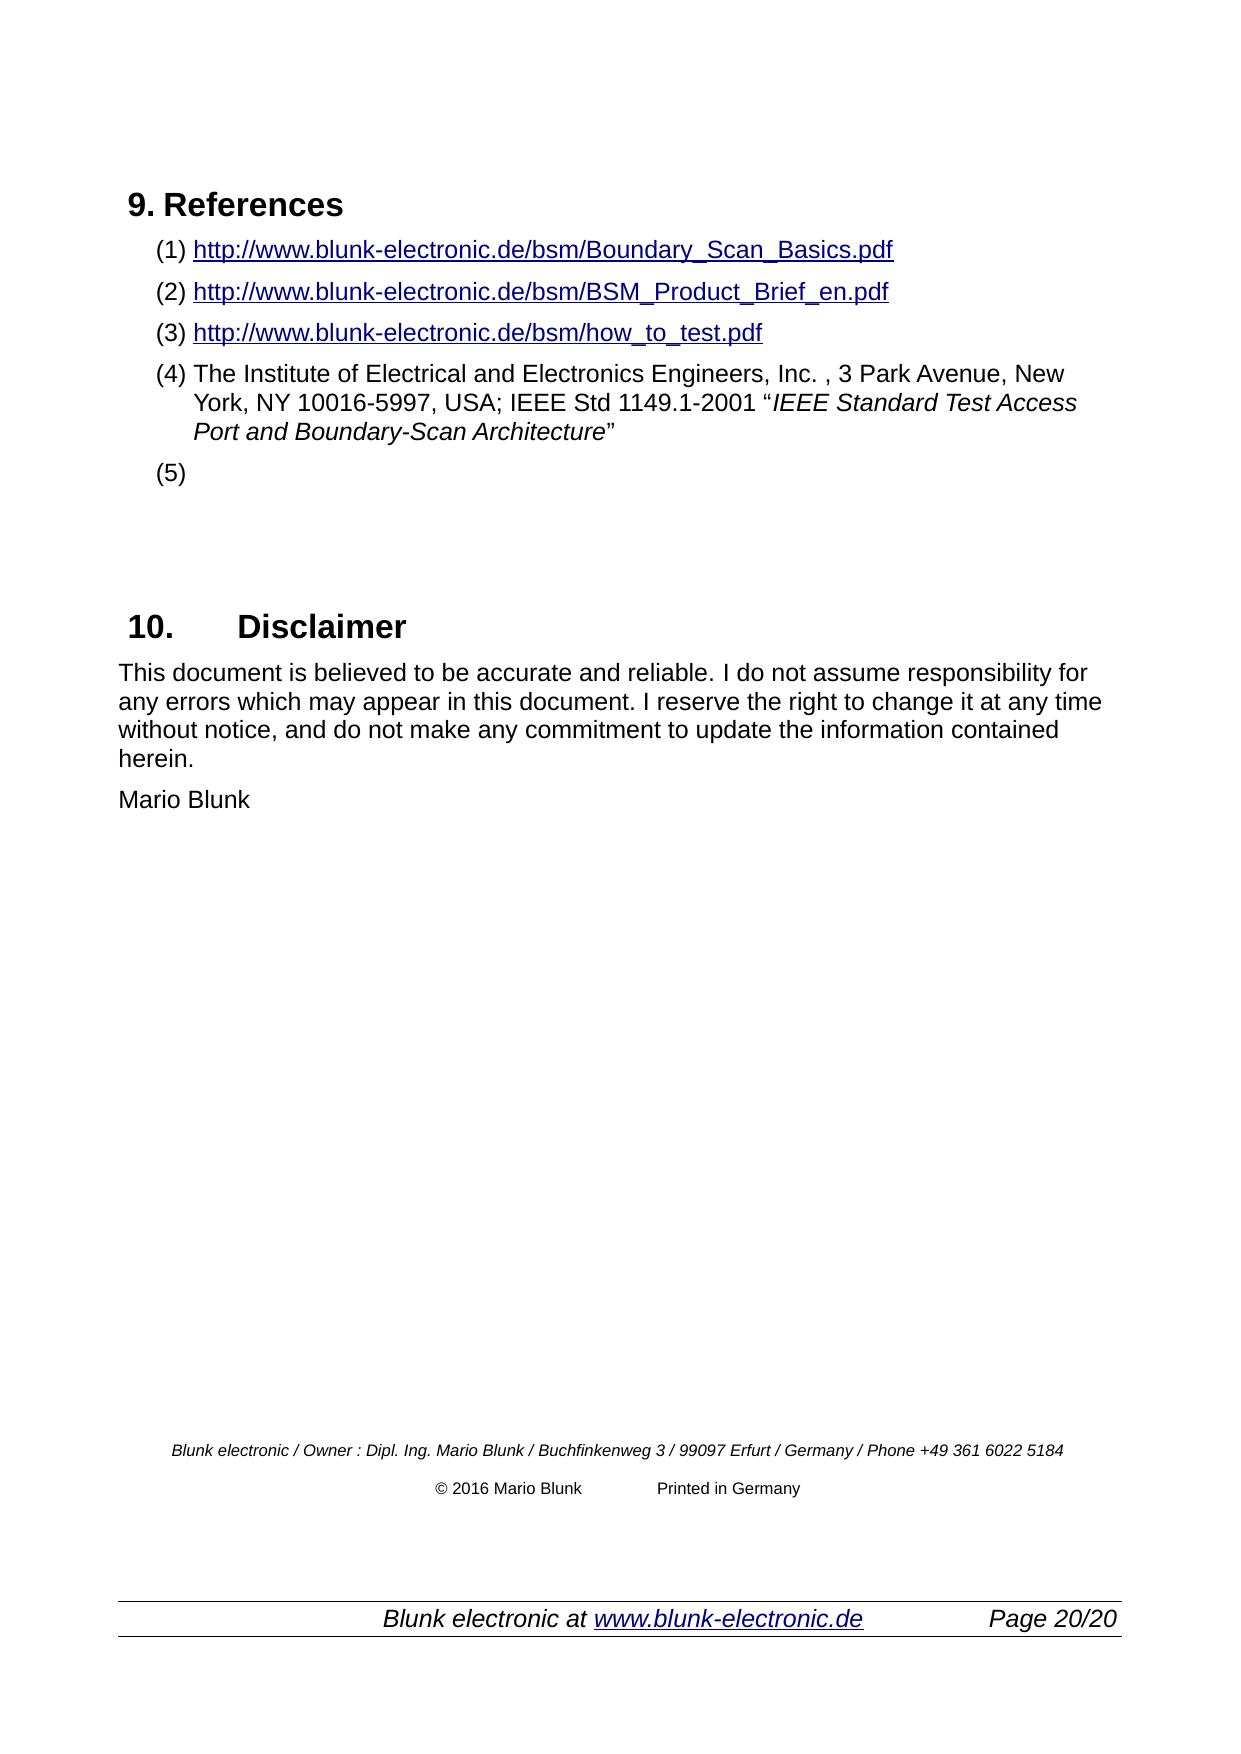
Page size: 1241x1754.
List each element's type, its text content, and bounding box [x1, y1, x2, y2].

list http://www.blunk-electronic.de/bsm/BSM_Product_Brief_en.pdf [156, 277, 1122, 306]
subtitle References [118, 184, 1122, 223]
subtitle Disclaimer [118, 607, 1122, 645]
text Blunk electronic / Owner : Dipl. Ing. Mario Blunk / Buchfinkenweg 3 / 99097 Erfurt / Germany / Phone +49 361 6022 5184 [118, 1441, 1122, 1460]
list http://www.blunk-electronic.de/bsm/how_to_test.pdf [156, 318, 1122, 347]
list The Institute of Electrical and Electronics Engineers, Inc. , 3 Park Avenue, New York, NY 10016-5997, USA; IEEE Std 1149.1-2001 “IEEE Standard Test Access Port and Boundary-Scan Architecture” [156, 359, 1122, 446]
text © 2016 Mario Blunk Printed in Germany [118, 1479, 1122, 1498]
text Mario Blunk [118, 785, 1122, 814]
list http://www.blunk-electronic.de/bsm/Boundary_Scan_Basics.pdf [156, 236, 1122, 264]
text This document is believed to be accurate and reliable. I do not assume responsibility for any errors which may appear in this document. I reserve the right to change it at any time without notice, and do not make any commitment to update the information contained herein. [118, 658, 1122, 773]
